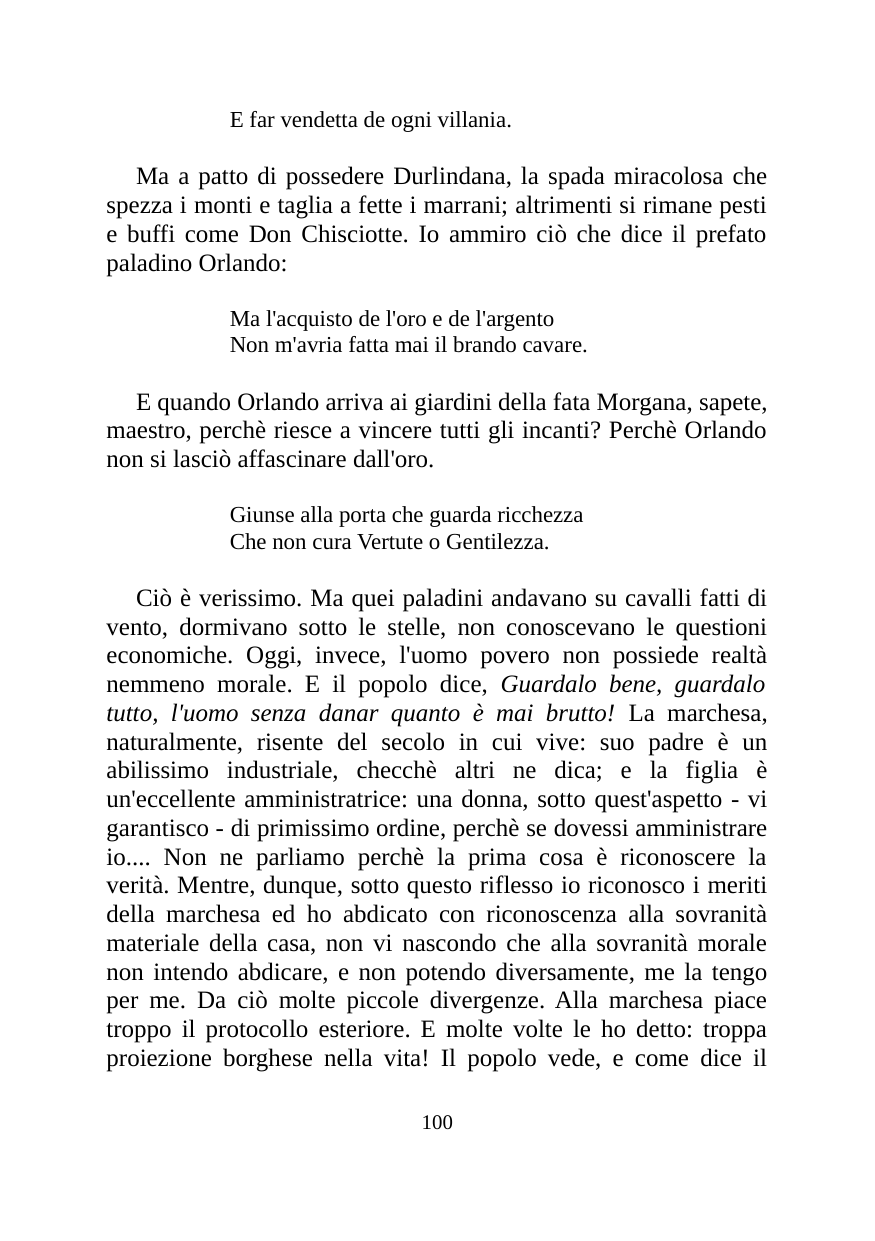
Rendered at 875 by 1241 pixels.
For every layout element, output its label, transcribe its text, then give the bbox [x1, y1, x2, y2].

text Che non cura Vertute o Gentilezza. [200, 528, 768, 554]
text Giunse alla porta che guarda ricchezza [200, 502, 768, 528]
text E far vendetta de ogni villania. [200, 106, 768, 133]
text Ciò è verissimo. Ma quei paladini andavano su cavalli fatti di vento, dormivano sotto le stelle, non conoscevano le questioni economiche. Oggi, invece, l'uomo povero non possiede realtà nemmeno morale. E il popolo dice, Guardalo bene, guardalo tutto, l'uomo senza danar quanto è mai brutto! La marchesa, naturalmente, risente del secolo in cui vive: suo padre è un abilissimo industriale, checchè altri ne dica; e la figlia è un'eccellente amministratrice: una donna, sotto quest'aspetto - vi garantisco - di primissimo ordine, perchè se dovessi amministrare io.... Non ne parliamo perchè la prima cosa è riconoscere la verità. Mentre, dunque, sotto questo riflesso io riconosco i meriti della marchesa ed ho abdicato con riconoscenza alla sovranità materiale della casa, non vi nascondo che alla sovranità morale non intendo abdicare, e non potendo diversamente, me la tengo per me. Da ciò molte piccole divergenze. Alla marchesa piace troppo il protocollo esteriore. E molte volte le ho detto: troppa proiezione borghese nella vita! Il popolo vede, e come dice il [106, 583, 768, 1072]
text Ma a patto di possedere Durlindana, la spada miracolosa che spezza i monti e taglia a fette i marrani; altrimenti si rimane pesti e buffi come Don Chisciotte. Io ammiro ciò che dice il prefato paladino Orlando: [106, 161, 768, 276]
text Non m'avria fatta mai il brando cavare. [200, 331, 768, 358]
text E quando Orlando arriva ai giardini della fata Morgana, sapete, maestro, perchè riesce a vincere tutti gli incanti? Perchè Orlando non si lasciò affascinare dall'oro. [106, 387, 768, 473]
text Ma l'acquisto de l'oro e de l'argento [200, 305, 768, 331]
